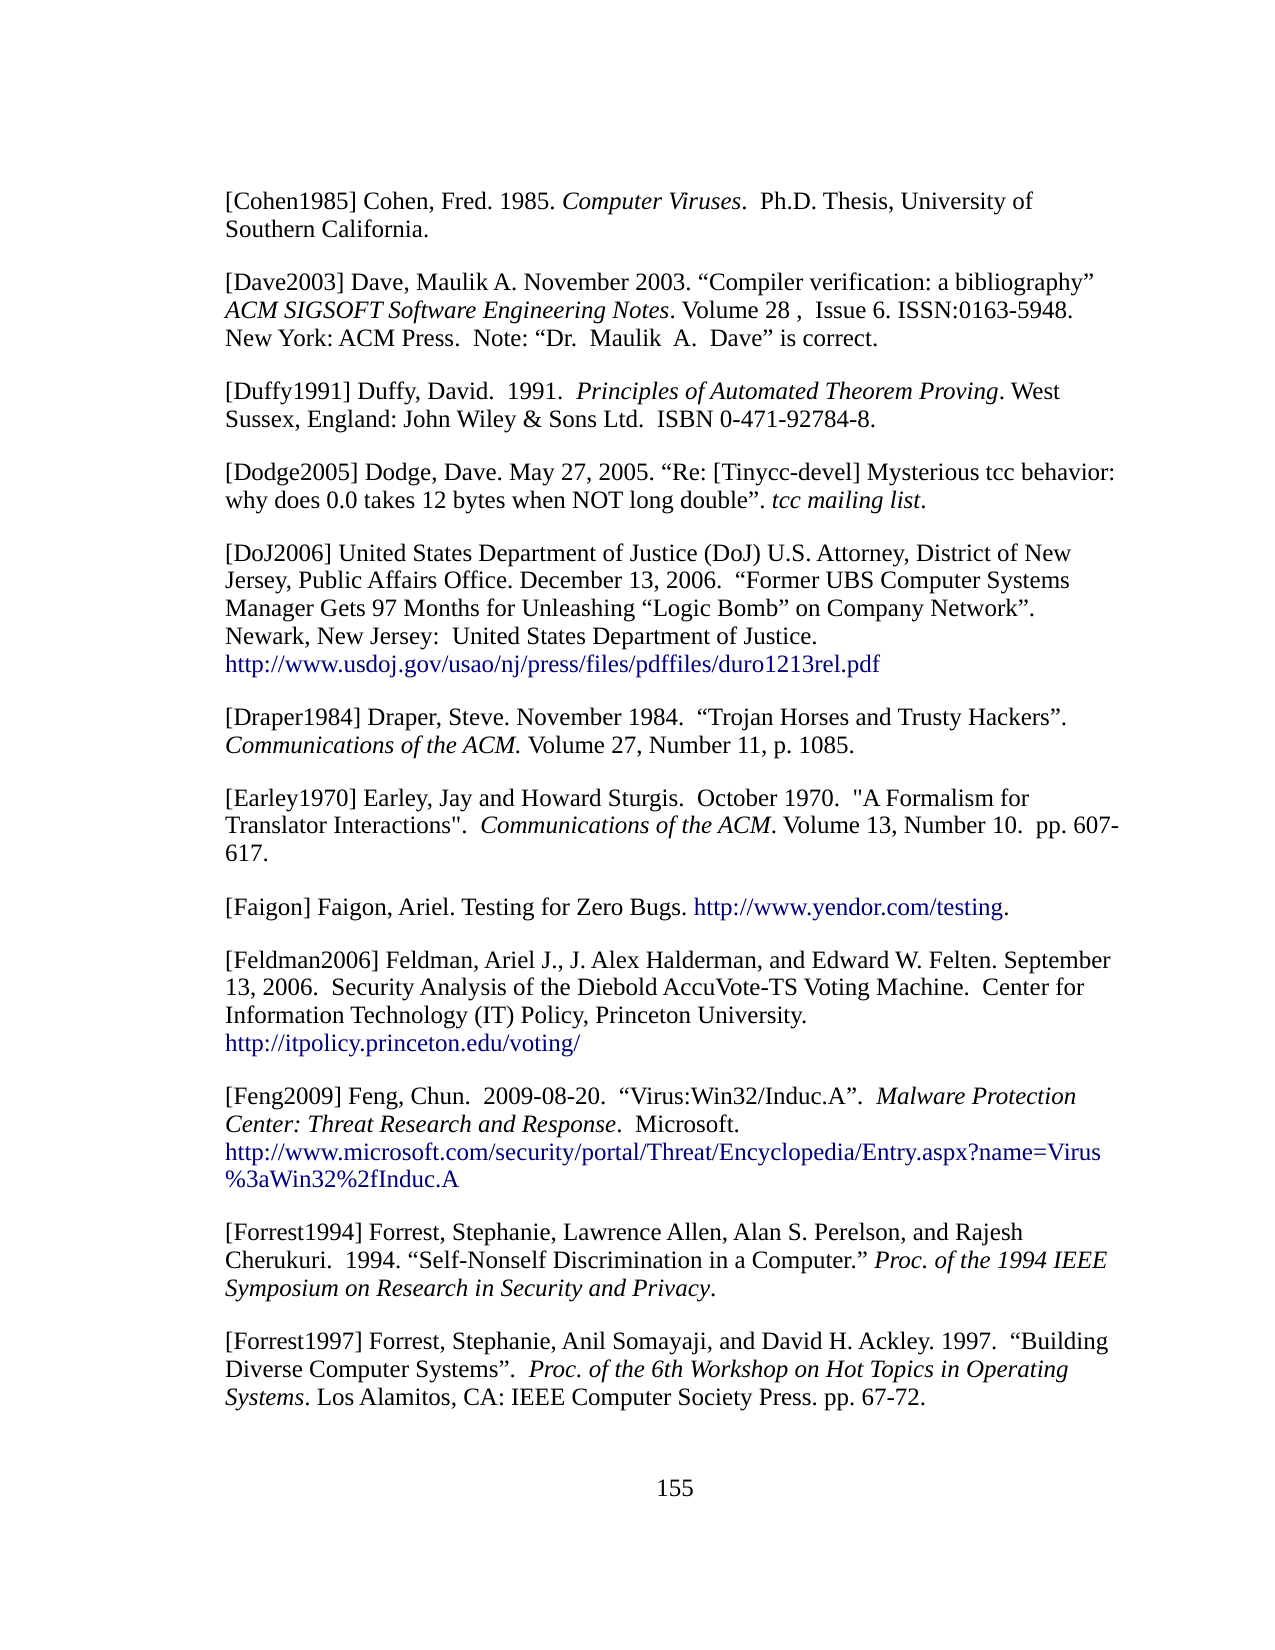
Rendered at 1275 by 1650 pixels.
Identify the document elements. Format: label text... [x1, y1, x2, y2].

text [Earley1970] Earley, Jay and Howard Sturgis. October 1970. "A Formalism for Translator Interactions". Communications of the ACM. Volume 13, Number 10. pp. 607-617. [225, 784, 1125, 867]
text [Forrest1997] Forrest, Stephanie, Anil Somayaji, and David H. Ackley. 1997. “Building Diverse Computer Systems”. Proc. of the 6th Workshop on Hot Topics in Operating Systems. Los Alamitos, CA: IEEE Computer Society Press. pp. 67-72. [225, 1327, 1125, 1410]
text [Duffy1991] Duffy, David. 1991. Principles of Automated Theorem Proving. West Sussex, England: John Wiley & Sons Ltd. ISBN 0-471-92784-8. [225, 377, 1125, 432]
text [Dave2003] Dave, Maulik A. November 2003. “Compiler verification: a bibliography” ACM SIGSOFT Software Engineering Notes. Volume 28 , Issue 6. ISSN:0163-5948. New York: ACM Press. Note: “Dr. Maulik A. Dave” is correct. [225, 268, 1125, 352]
text [Faigon] Faigon, Ariel. Testing for Zero Bugs. http://www.yendor.com/testing. [225, 893, 1125, 920]
text [Draper1984] Draper, Steve. November 1984. “Trojan Horses and Trusty Hackers”. Communications of the ACM. Volume 27, Number 11, p. 1085. [225, 703, 1125, 758]
text [Feldman2006] Feldman, Ariel J., J. Alex Halderman, and Edward W. Felten. September 13, 2006. Security Analysis of the Diebold AccuVote-TS Voting Machine. Center for Information Technology (IT) Policy, Princeton University. http://itpolicy.princeton.edu/voting/ [225, 946, 1125, 1057]
text [Dodge2005] Dodge, Dave. May 27, 2005. “Re: [Tinycc-devel] Mysterious tcc behavior: why does 0.0 takes 12 bytes when NOT long double”. tcc mailing list. [225, 458, 1125, 513]
text [Cohen1985] Cohen, Fred. 1985. Computer Viruses. Ph.D. Thesis, University of Southern California. [225, 187, 1125, 243]
text [Feng2009] Feng, Chun. 2009-08-20. “Virus:Win32/Induc.A”. Malware Protection Center: Threat Research and Response. Microsoft. http://www.microsoft.com/security/portal/Threat/Encyclopedia/Entry.aspx?name=Virus%3aWin32%2fInduc.A [225, 1082, 1125, 1193]
text [DoJ2006] United States Department of Justice (DoJ) U.S. Attorney, District of New Jersey, Public Affairs Office. December 13, 2006. “Former UBS Computer Systems Manager Gets 97 Months for Unleashing “Logic Bomb” on Company Network”. Newark, New Jersey: United States Department of Justice. http://www.usdoj.gov/usao/nj/press/files/pdffiles/duro1213rel.pdf [225, 539, 1125, 677]
text [Forrest1994] Forrest, Stephanie, Lawrence Allen, Alan S. Perelson, and Rajesh Cherukuri. 1994. “Self-Nonself Discrimination in a Computer.” Proc. of the 1994 IEEE Symposium on Research in Security and Privacy. [225, 1218, 1125, 1302]
